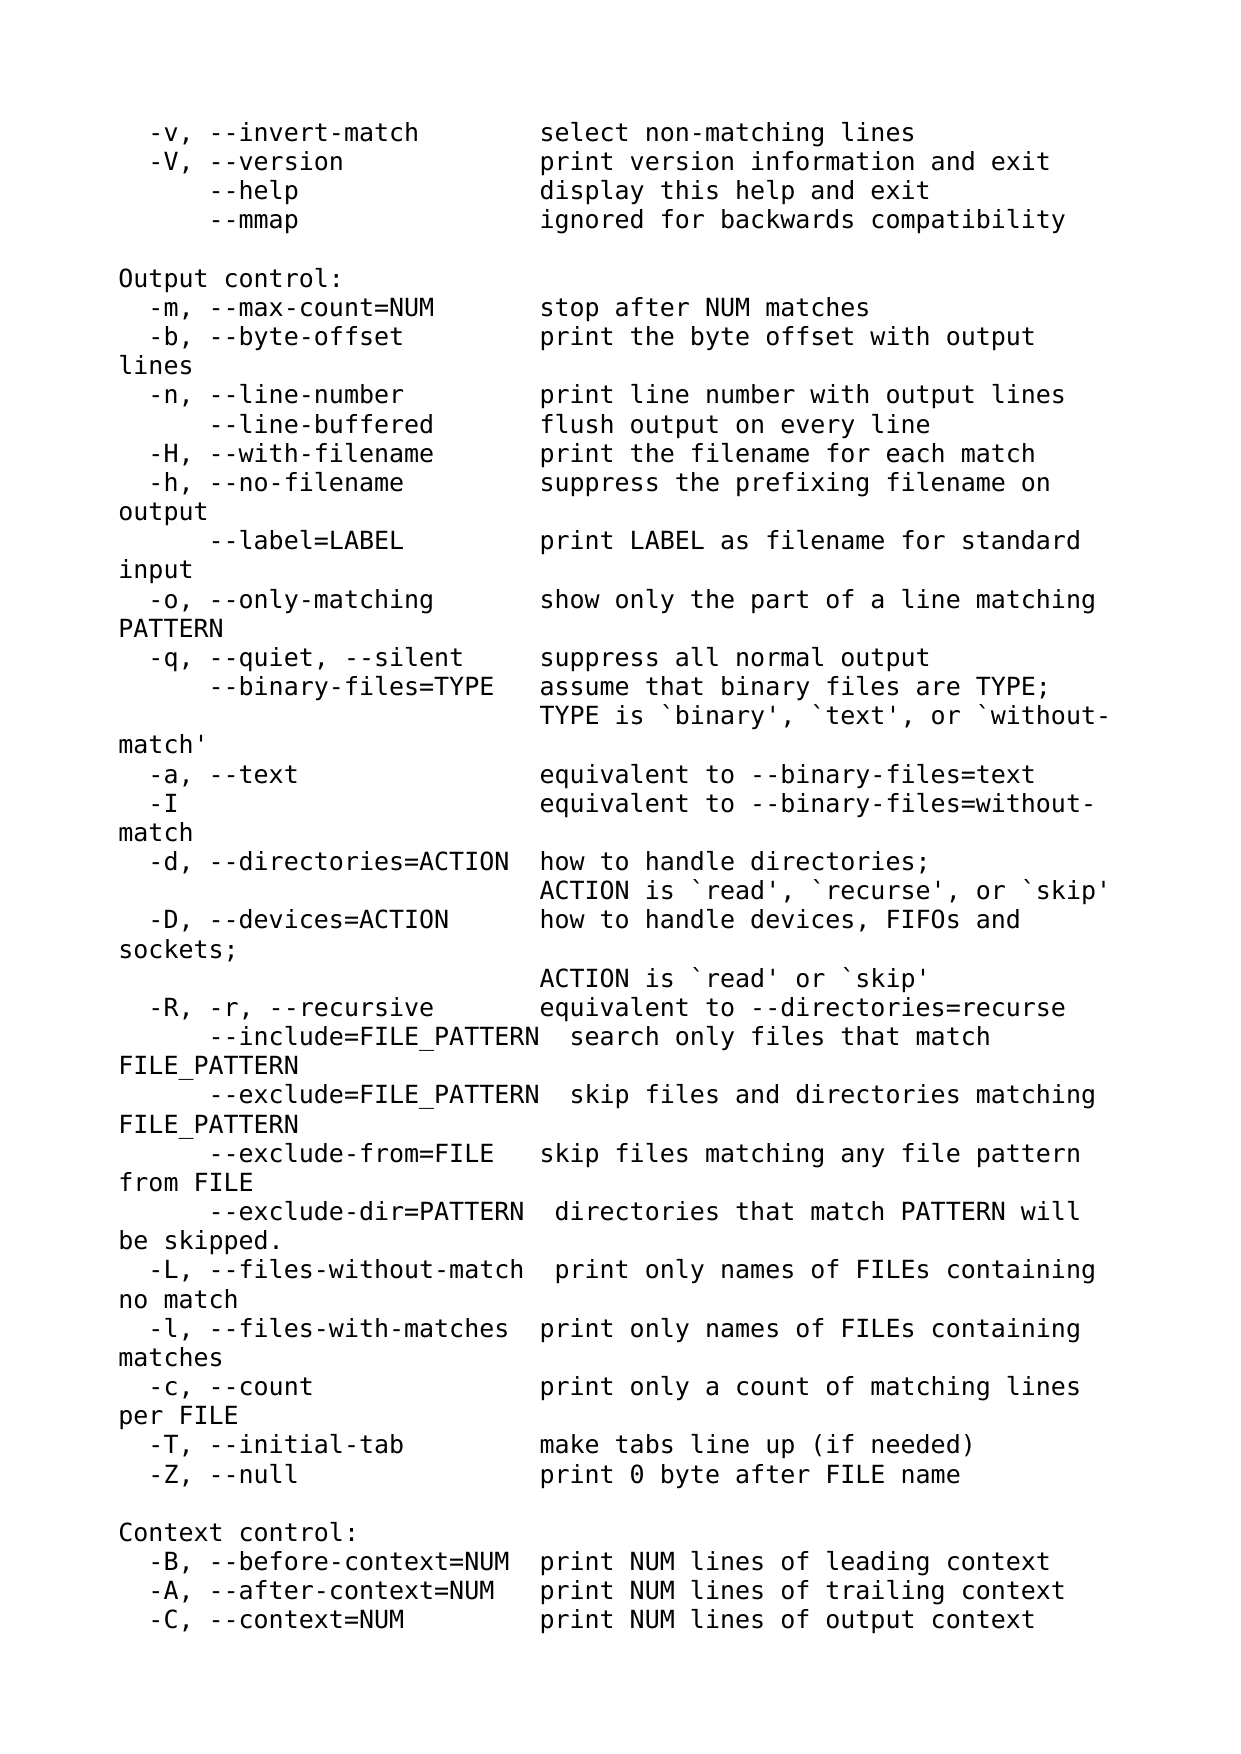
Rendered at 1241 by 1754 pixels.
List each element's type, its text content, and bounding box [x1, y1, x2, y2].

text -v, --invert-match select non-matching lines -V, --version print version information and exit --help display this help and exit --mmap ignored for backwards compatibility Output control: -m, --max-count=NUM stop after NUM matches -b, --byte-offset print the byte offset with output lines -n, --line-number print line number with output lines --line-buffered flush output on every line -H, --with-filename print the filename for each match -h, --no-filename suppress the prefixing filename on output --label=LABEL print LABEL as filename for standard input -o, --only-matching show only the part of a line matching PATTERN -q, --quiet, --silent suppress all normal output --binary-files=TYPE assume that binary files are TYPE; TYPE is `binary', `text', or `without-match' -a, --text equivalent to --binary-files=text -I equivalent to --binary-files=without-match -d, --directories=ACTION how to handle directories; ACTION is `read', `recurse', or `skip' -D, --devices=ACTION how to handle devices, FIFOs and sockets; ACTION is `read' or `skip' -R, -r, --recursive equivalent to --directories=recurse --include=FILE_PATTERN search only files that match FILE_PATTERN --exclude=FILE_PATTERN skip files and directories matching FILE_PATTERN --exclude-from=FILE skip files matching any file pattern from FILE --exclude-dir=PATTERN directories that match PATTERN will be skipped. -L, --files-without-match print only names of FILEs containing no match -l, --files-with-matches print only names of FILEs containing matches -c, --count print only a count of matching lines per FILE -T, --initial-tab make tabs line up (if needed) -Z, --null print 0 byte after FILE name Context control: -B, --before-context=NUM print NUM lines of leading context -A, --after-context=NUM print NUM lines of trailing context -C, --context=NUM print NUM lines of output context [118, 118, 1122, 1635]
